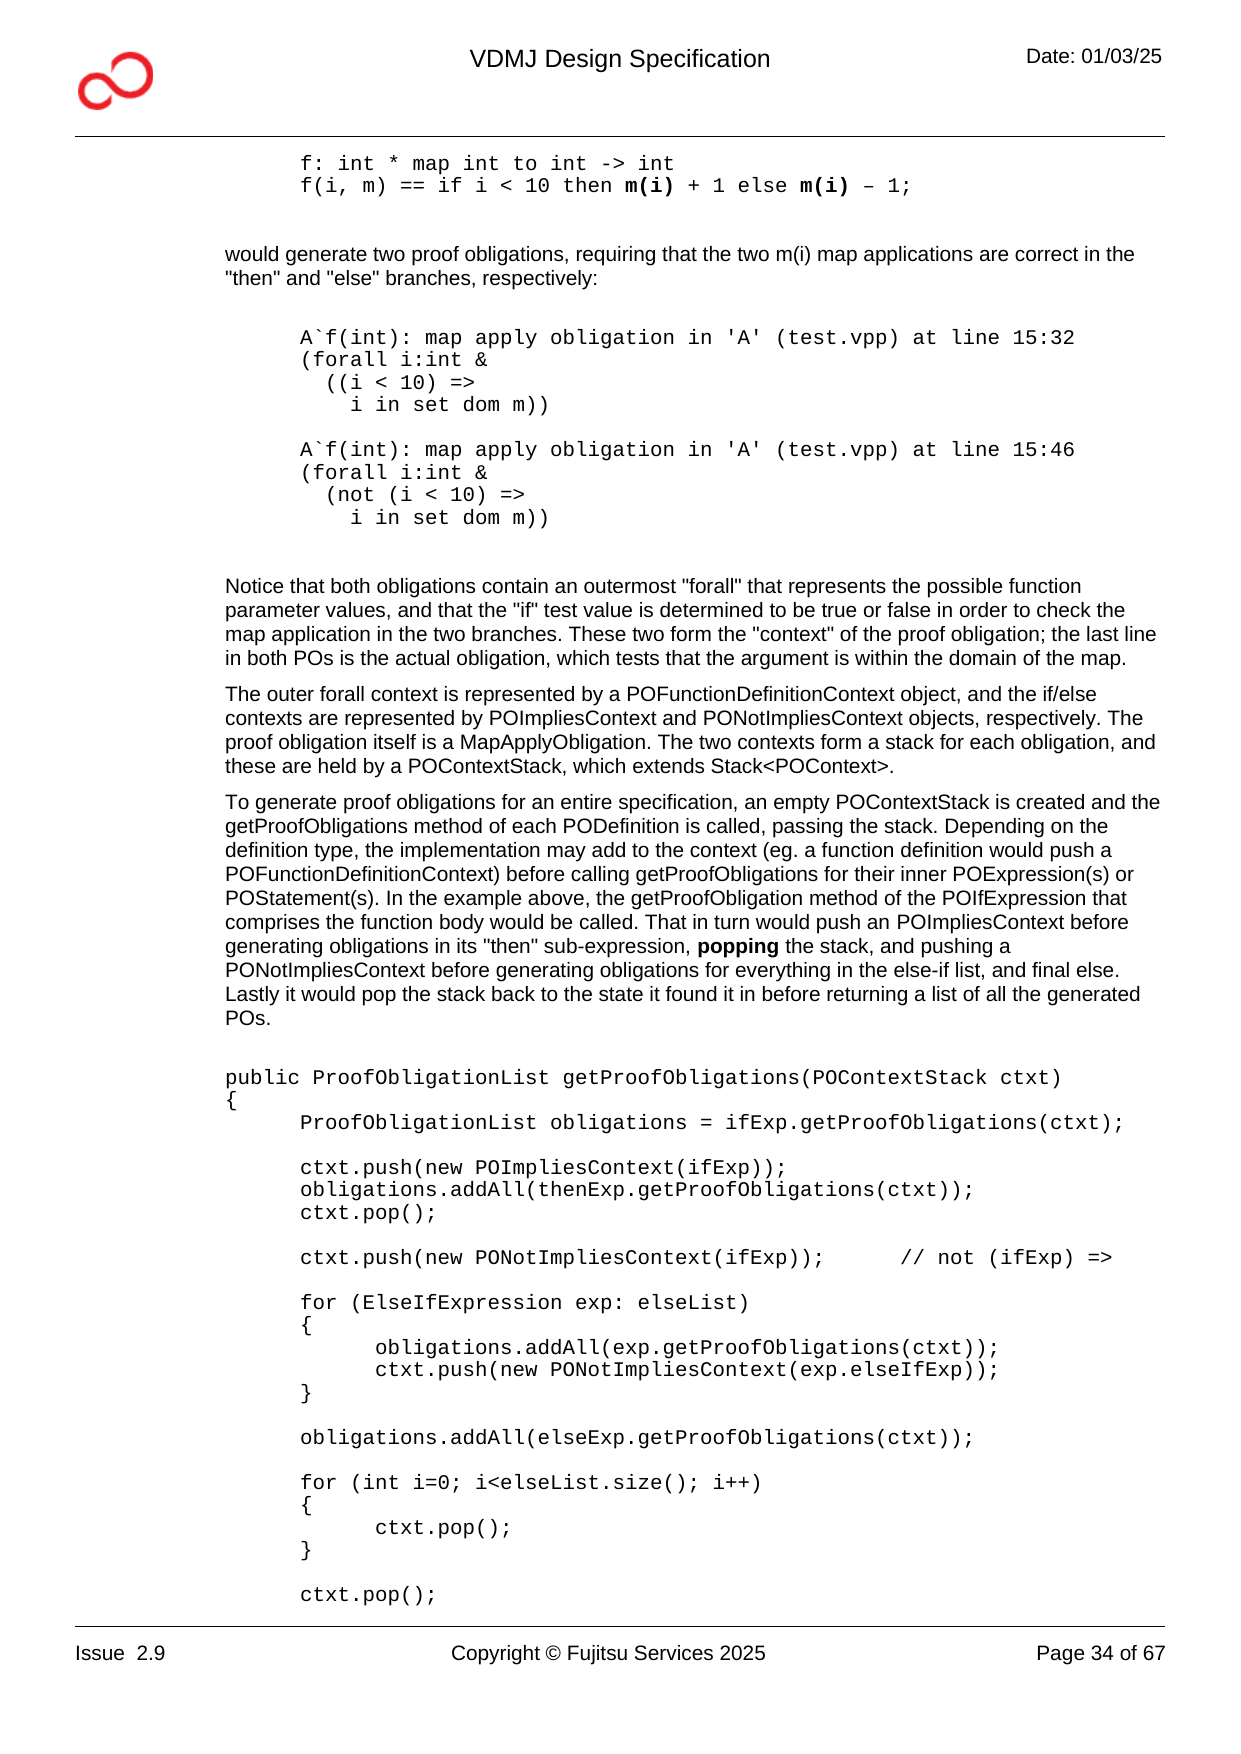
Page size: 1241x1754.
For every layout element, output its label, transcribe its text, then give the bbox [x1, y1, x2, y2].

text To generate proof obligations for an entire specification, an empty POContextStack is created and the getProofObligations method of each PODefinition is called, passing the stack. Depending on the definition type, the implementation may add to the context (eg. a function definition would push a POFunctionDefinitionContext) before calling getProofObligations for their inner POExpression(s) or POStatement(s). In the example above, the getProofObligation method of the POIfExpression that comprises the function body would be called. That in turn would push an POImpliesContext before generating obligations in its "then" sub-expression, popping the stack, and pushing a PONotImpliesContext before generating obligations for everything in the else-if list, and final else. Lastly it would pop the stack back to the state it found it in before returning a list of all the generated POs. [225, 791, 1165, 1030]
text for (ElseIfExpression exp: elseList) [225, 1291, 1165, 1314]
text (not (i < 10) => [225, 484, 1165, 506]
text f: int * map int to int -> int [225, 152, 1165, 175]
text The outer forall context is represented by a POFunctionDefinitionContext object, and the if/else contexts are represented by POImpliesContext and PONotImpliesContext objects, respectively. The proof obligation itself is a MapApplyObligation. The two contexts form a stack for each obligation, and these are held by a POContextStack, which extends Stack<POContext>. [225, 682, 1165, 778]
text obligations.addAll(thenExp.getProofObligations(ctxt)); [225, 1179, 1165, 1201]
text would generate two proof obligations, requiring that the two m(i) map applications are correct in the "then" and "else" branches, respectively: [225, 242, 1165, 290]
text (forall i:int & [225, 461, 1165, 484]
picture [78, 44, 153, 120]
text i in set dom m)) [225, 506, 1165, 529]
text ctxt.pop(); [225, 1584, 1165, 1606]
text Notice that both obligations contain an outermost "forall" that represents the possible function parameter values, and that the "if" test value is determined to be true or false in order to check the map application in the two branches. These two form the "context" of the proof obligation; the last line in both POs is the actual obligation, which tests that the argument is within the domain of the map. [225, 574, 1165, 670]
text for (int i=0; i<elseList.size(); i++) [225, 1471, 1165, 1494]
text ProofObligationList obligations = ifExp.getProofObligations(ctxt); [225, 1111, 1165, 1134]
text } [225, 1381, 1165, 1404]
text obligations.addAll(elseExp.getProofObligations(ctxt)); [225, 1426, 1165, 1449]
text A`f(int): map apply obligation in 'A' (test.vpp) at line 15:46 [225, 439, 1165, 461]
text ((i < 10) => [225, 371, 1165, 394]
text A`f(int): map apply obligation in 'A' (test.vpp) at line 15:32 [225, 326, 1165, 349]
text { [225, 1314, 1165, 1336]
text { [225, 1089, 1165, 1111]
text } [225, 1539, 1165, 1561]
text ctxt.push(new PONotImpliesContext(ifExp)); // not (ifExp) => [225, 1246, 1165, 1269]
text f(i, m) == if i < 10 then m(i) + 1 else m(i) – 1; [225, 175, 1165, 197]
text ctxt.push(new PONotImpliesContext(exp.elseIfExp)); [225, 1359, 1165, 1381]
text ctxt.pop(); [225, 1201, 1165, 1224]
text ctxt.push(new POImpliesContext(ifExp)); [225, 1156, 1165, 1179]
text i in set dom m)) [225, 394, 1165, 416]
text obligations.addAll(exp.getProofObligations(ctxt)); [225, 1336, 1165, 1359]
text { [225, 1494, 1165, 1516]
text ctxt.pop(); [225, 1516, 1165, 1539]
text (forall i:int & [225, 349, 1165, 371]
text public ProofObligationList getProofObligations(POContextStack ctxt) [225, 1066, 1165, 1089]
